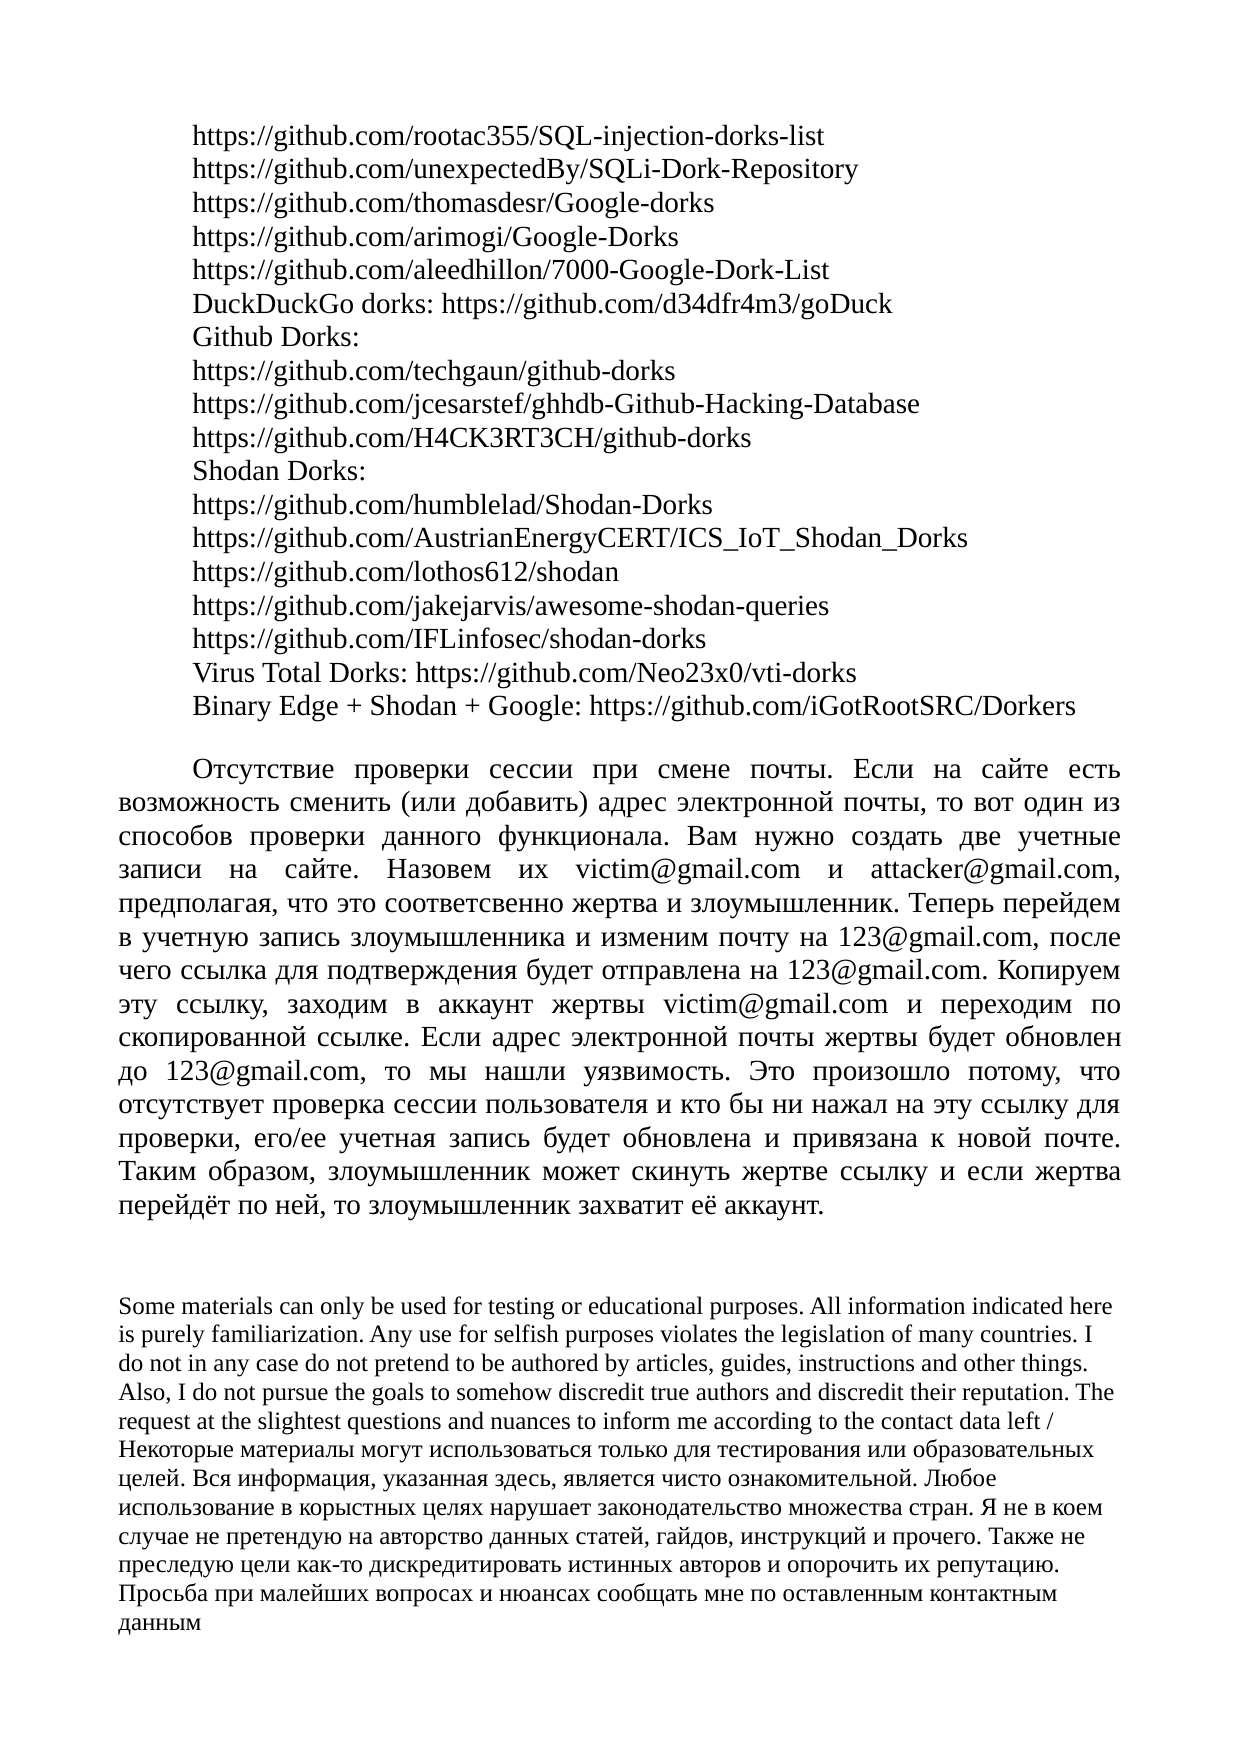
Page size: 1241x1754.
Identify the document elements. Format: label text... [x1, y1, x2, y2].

text DuckDuckGo dorks: https://github.com/d34dfr4m3/goDuck [118, 286, 1122, 319]
text https://github.com/rootac355/SQL-injection-dorks-list [118, 118, 1122, 152]
text Virus Total Dorks: https://github.com/Neo23x0/vti-dorks [118, 655, 1122, 688]
text https://github.com/techgaun/github-dorks [118, 353, 1122, 386]
text https://github.com/thomasdesr/Google-dorks [118, 185, 1122, 219]
text https://github.com/AustrianEnergyCERT/ICS_IoT_Shodan_Dorks [118, 521, 1122, 554]
text https://github.com/jcesarstef/ghhdb-Github-Hacking-Database [118, 386, 1122, 420]
text https://github.com/aleedhillon/7000-Google-Dork-List [118, 252, 1122, 286]
text https://github.com/arimogi/Google-Dorks [118, 219, 1122, 252]
text Отсутствие проверки сессии при смене почты. Если на сайте есть возможность сменить (или добавить) адрес электронной почты, то вот один из способов проверки данного функционала. Вам нужно создать две учетные записи на сайте. Назовем их victim@gmail.com и attacker@gmail.com, предполагая, что это соответсвенно жертва и злоумышленник. Теперь перейдем в учетную запись злоумышленника и изменим почту на 123@gmail.com, после чего ссылка для подтверждения будет отправлена на 123@gmail.com. Копируем эту ссылку, заходим в аккаунт жертвы victim@gmail.com и переходим по скопированной ссылке. Если адрес электронной почты жертвы будет обновлен до 123@gmail.com, то мы нашли уязвимость. Это произошло потому, что отсутствует проверка сессии пользователя и кто бы ни нажал на эту ссылку для проверки, его/ее учетная запись будет обновлена и привязана к новой почте. Таким образом, злоумышленник может скинуть жертве ссылку и если жертва перейдёт по ней, то злоумышленник захватит её аккаунт. [118, 751, 1122, 1221]
text https://github.com/H4CK3RT3CH/github-dorks [118, 420, 1122, 453]
text https://github.com/unexpectedBy/SQLi-Dork-Repository [118, 152, 1122, 185]
text https://github.com/lothos612/shodan [118, 554, 1122, 588]
text https://github.com/jakejarvis/awesome-shodan-queries [118, 588, 1122, 621]
text Shodan Dorks: [118, 453, 1122, 487]
text Github Dorks: [118, 319, 1122, 353]
text https://github.com/humblelad/Shodan-Dorks [118, 487, 1122, 521]
text https://github.com/IFLinfosec/shodan-dorks [118, 621, 1122, 655]
text Binary Edge + Shodan + Google: https://github.com/iGotRootSRC/Dorkers [118, 688, 1122, 722]
